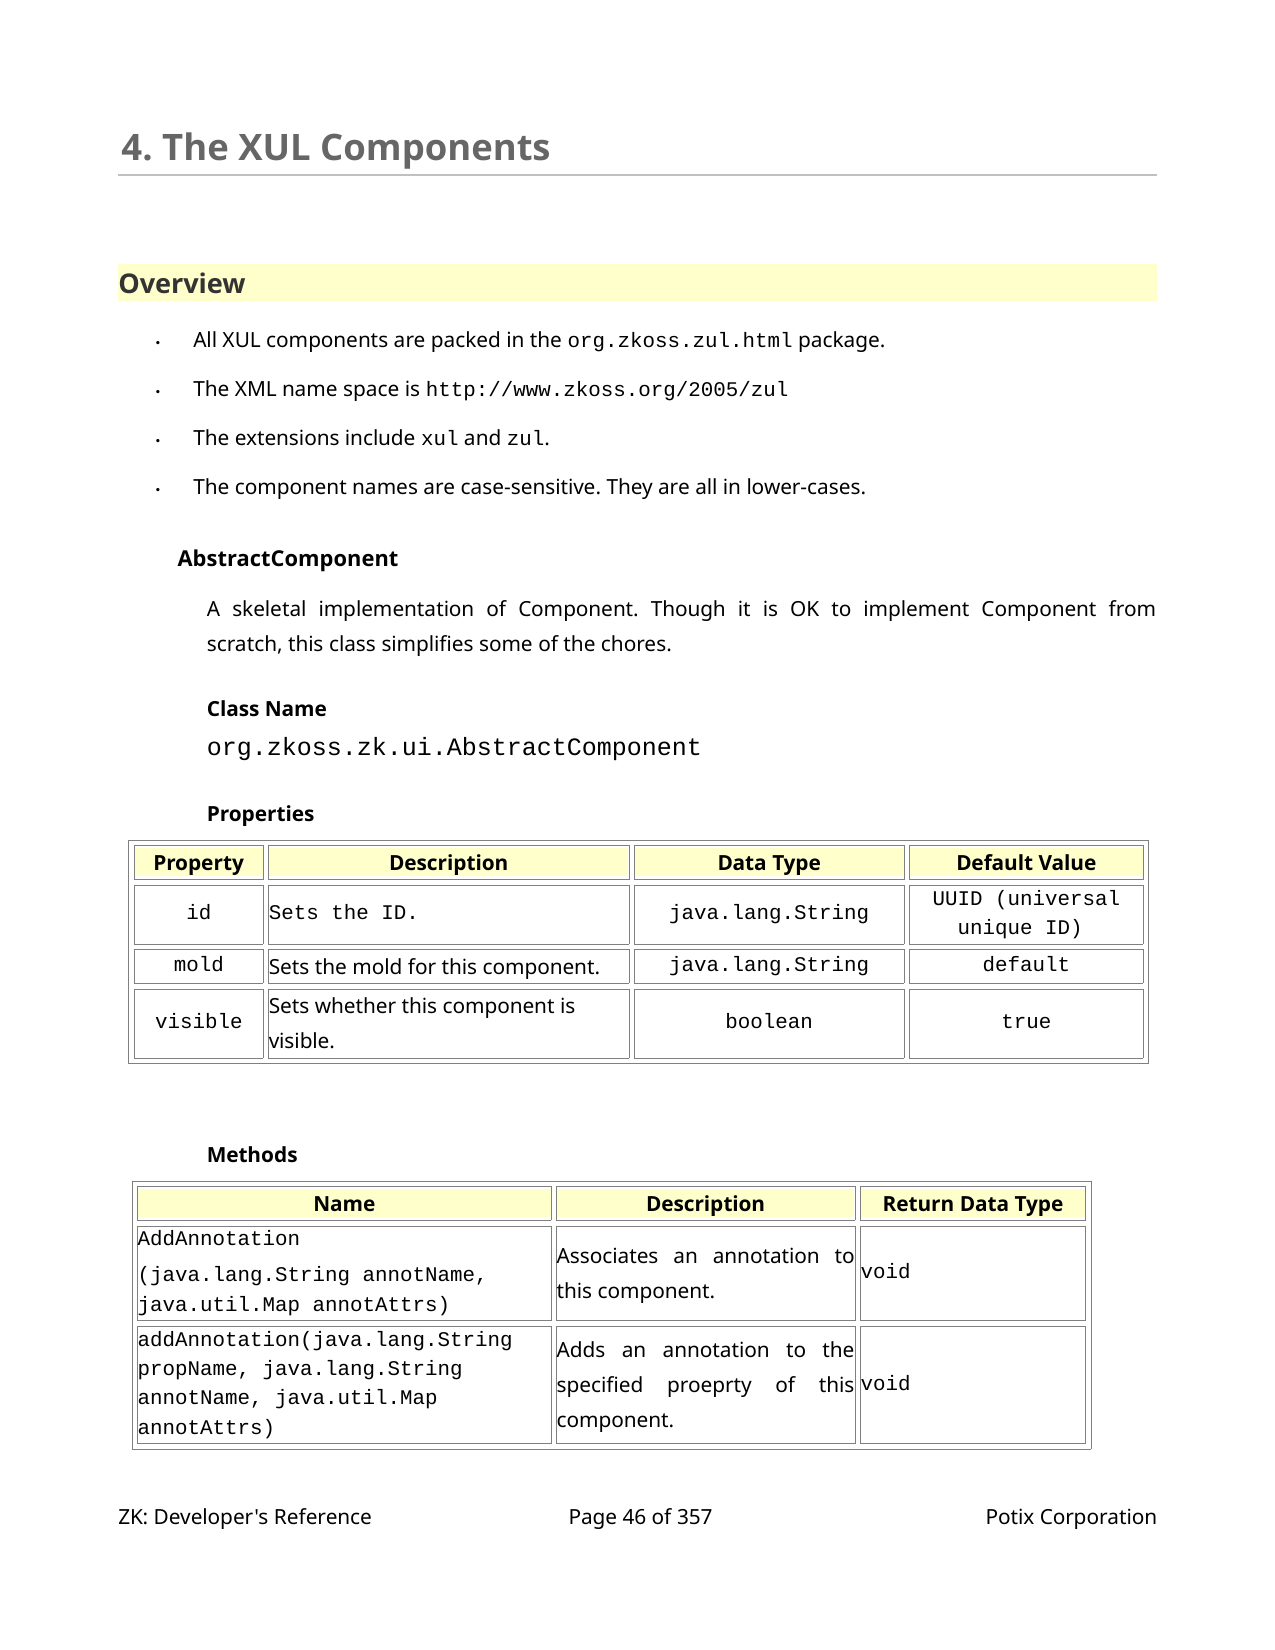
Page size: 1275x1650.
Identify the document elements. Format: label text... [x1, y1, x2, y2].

text org.zkoss.zk.ui.AbstractComponent [207, 734, 1157, 763]
table_header Name [134, 1182, 553, 1220]
table_header Property [131, 841, 266, 879]
subtitle 4. The XUL Components [118, 118, 1157, 174]
table_cell boolean [631, 983, 906, 1058]
table_header Return Data Type [858, 1182, 1088, 1220]
list The XML name space is http://www.zkoss.org/2005/zul [156, 374, 1157, 402]
table_cell addAnnotation(java.lang.String propName, java.lang.String annotName, java.util.Map annotAttrs) [134, 1320, 553, 1443]
table_cell id [131, 879, 266, 943]
list The extensions include xul and zul. [156, 423, 1157, 452]
table_cell void [858, 1220, 1088, 1320]
table_cell default [906, 944, 1146, 983]
list All XUL components are packed in the org.zkoss.zul.html package. [156, 325, 1157, 353]
table_header Description [266, 841, 631, 879]
subtitle Overview [118, 264, 1157, 301]
table_cell Sets whether this component is visible. [266, 983, 631, 1058]
table_cell java.lang.String [631, 879, 906, 943]
text A skeletal implementation of Component. Though it is OK to implement Component from scratch, this class simplifies some of the chores. [207, 594, 1157, 657]
subtitle Properties [207, 799, 1157, 827]
table_cell mold [131, 944, 266, 983]
table_header Default Value [906, 841, 1146, 879]
table_cell Adds an annotation to the specified proeprty of this component. [554, 1320, 857, 1443]
table_cell void [858, 1320, 1088, 1443]
subtitle Class Name [207, 694, 1157, 722]
table_header Data Type [631, 841, 906, 879]
table_cell Sets the mold for this component. [266, 944, 631, 983]
list The component names are case-sensitive. They are all in lower-cases. [156, 472, 1157, 501]
subtitle Methods [207, 1140, 1157, 1168]
table_cell Associates an annotation to this component. [554, 1220, 857, 1320]
table_cell UUID (universal unique ID) [906, 879, 1146, 943]
table_cell java.lang.String [631, 944, 906, 983]
table_header Description [554, 1182, 857, 1220]
subtitle AbstractComponent [177, 543, 1157, 573]
table_cell true [906, 983, 1146, 1058]
table_cell visible [131, 983, 266, 1058]
table_cell AddAnnotation (java.lang.String annotName, java.util.Map annotAttrs) [134, 1220, 553, 1320]
table_cell Sets the ID. [266, 879, 631, 943]
